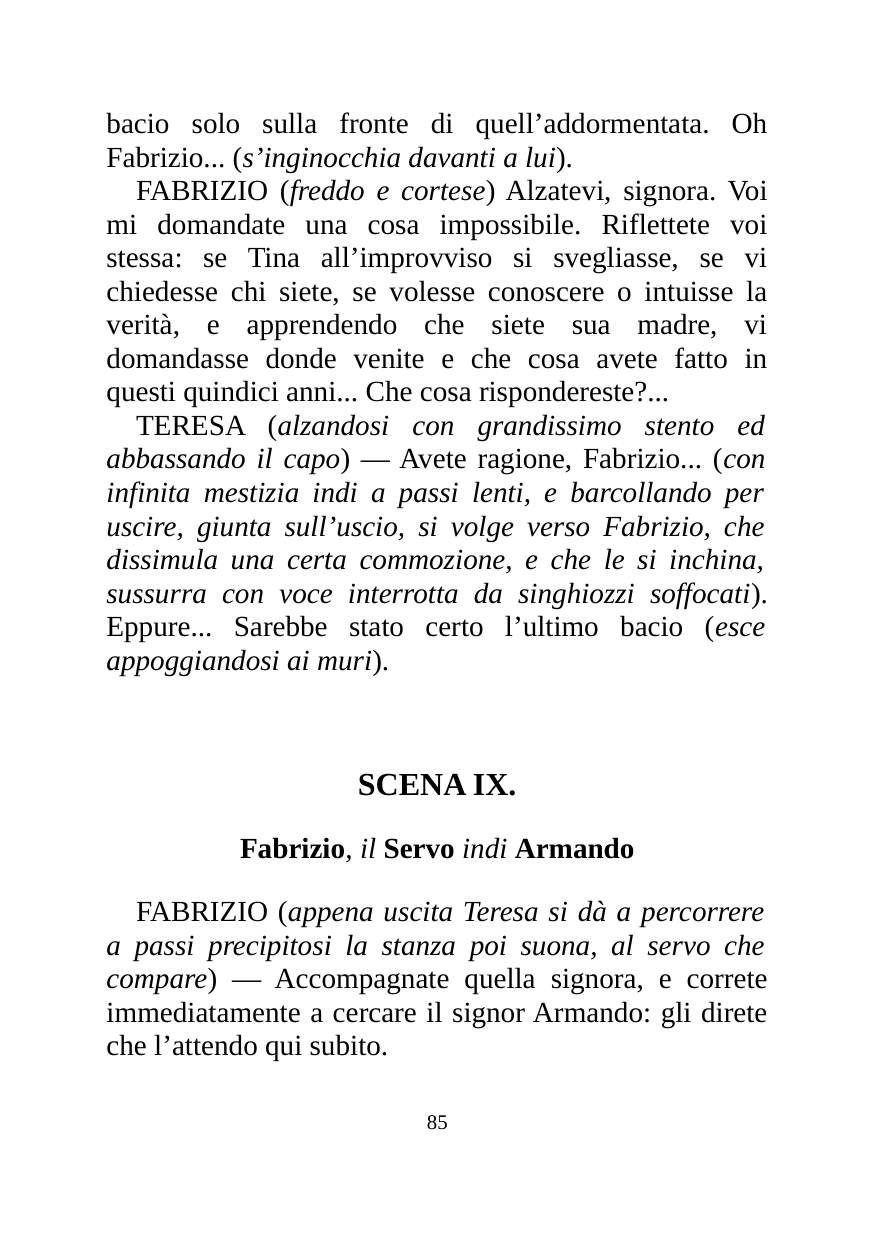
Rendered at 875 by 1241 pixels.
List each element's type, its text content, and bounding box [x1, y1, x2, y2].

text bacio solo sulla fronte di quell’addormentata. Oh Fabrizio... (s’inginocchia davanti a lui). [106, 106, 768, 173]
text Fabrizio, il Servo indi Armando [106, 831, 768, 865]
subtitle SCENA IX. [106, 765, 768, 802]
text FABRIZIO (freddo e cortese) Alzatevi, signora. Voi mi domandate una cosa impossibile. Riflettete voi stessa: se Tina all’improvviso si svegliasse, se vi chiedesse chi siete, se volesse conoscere o intuisse la verità, e apprendendo che siete sua madre, vi domandasse donde venite e che cosa avete fatto in questi quindici anni... Che cosa rispondereste?... [106, 173, 768, 408]
text TERESA (alzandosi con grandissimo stento ed abbassando il capo) — Avete ragione, Fabrizio... (con infinita mestizia indi a passi lenti, e barcollando per uscire, giunta sull’uscio, si volge verso Fabrizio, che dissimula una certa commozione, e che le si inchina, sussurra con voce interrotta da singhiozzi soffocati). Eppure... Sarebbe stato certo l’ultimo bacio (esce appoggiandosi ai muri). [106, 408, 768, 676]
text FABRIZIO (appena uscita Teresa si dà a percorrere a passi precipitosi la stanza poi suona, al servo che compare) — Accompagnate quella signora, e correte immediatamente a cercare il signor Armando: gli direte che l’attendo qui subito. [106, 894, 768, 1062]
